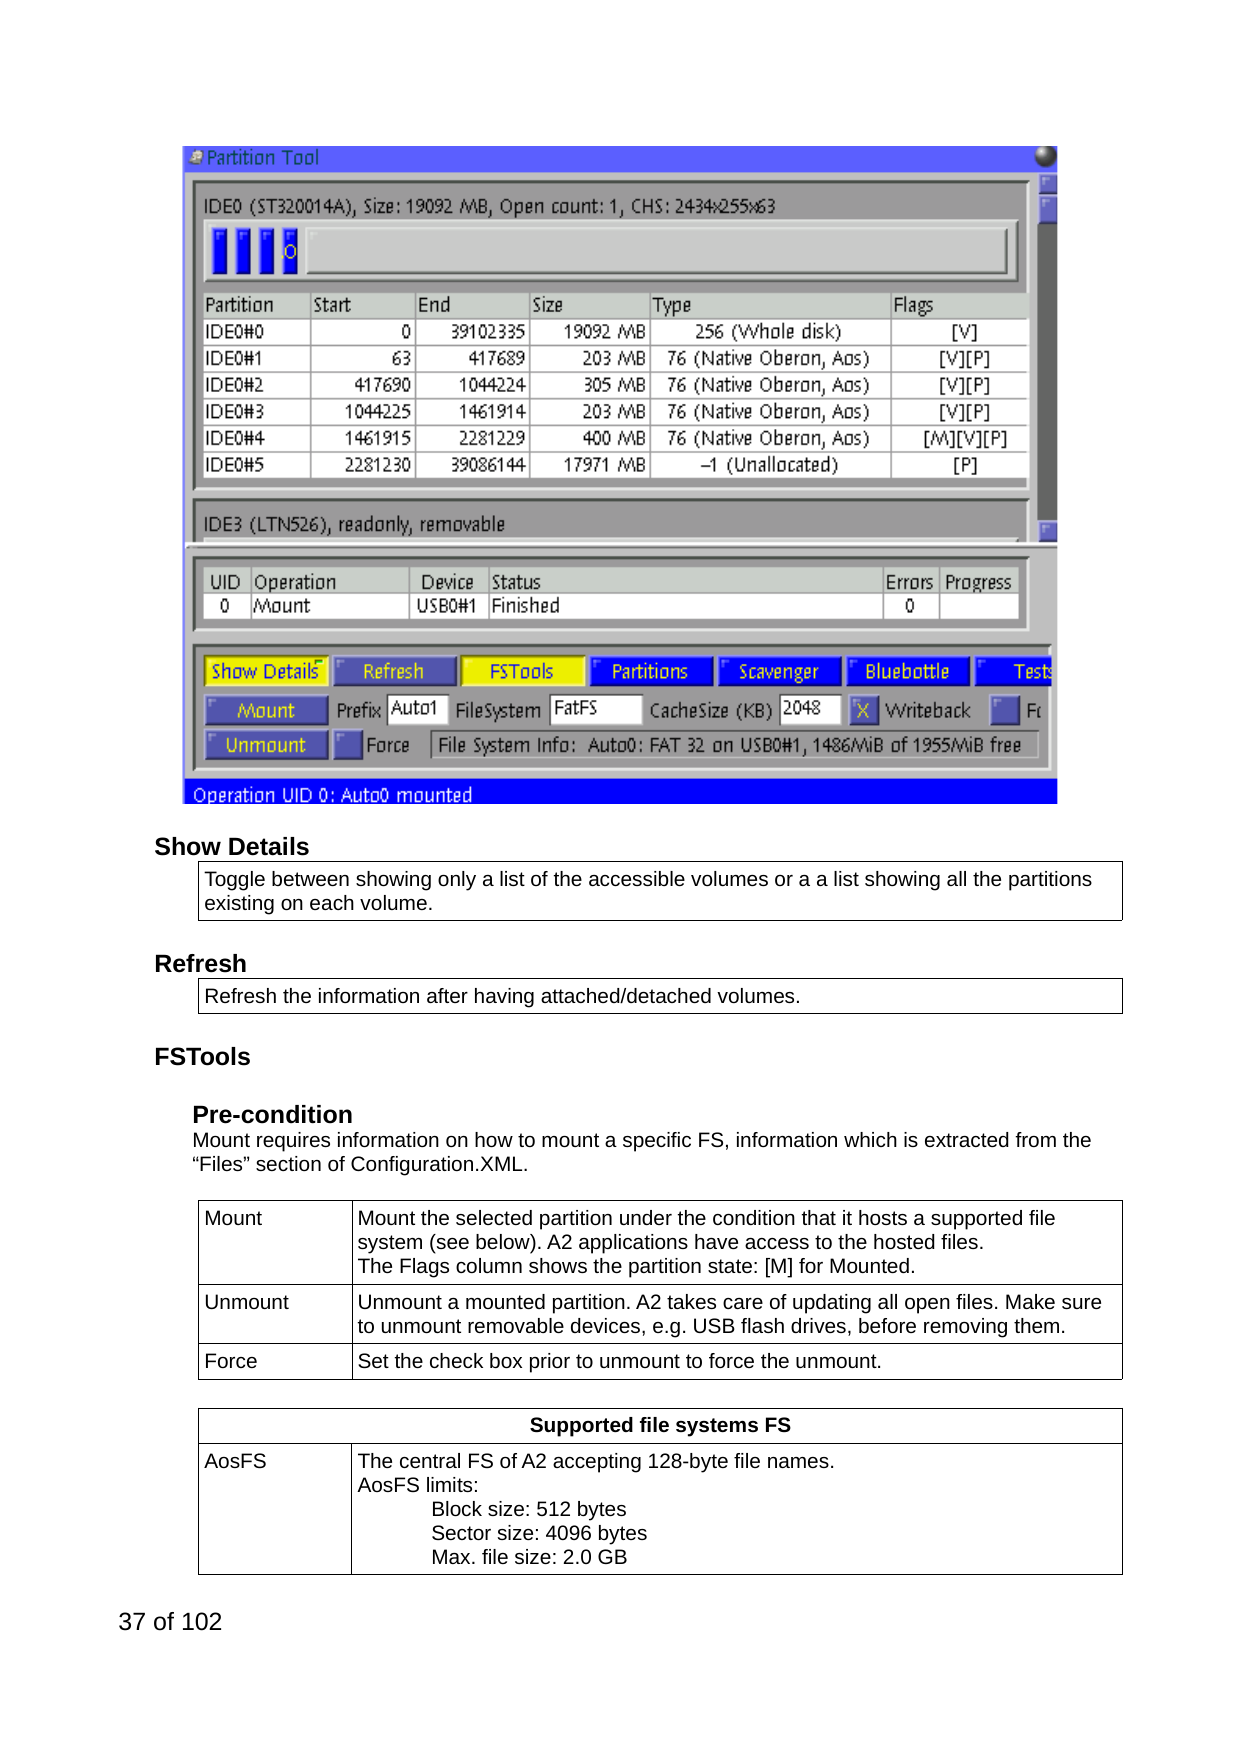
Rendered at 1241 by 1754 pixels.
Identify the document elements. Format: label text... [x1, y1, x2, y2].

table_header Mount [199, 1201, 352, 1284]
table_cell Force [199, 1344, 352, 1379]
table_cell Unmount [199, 1285, 352, 1343]
table_header Mount the selected partition under the condition that it hosts a supported file system (see below). A2 applications have access to the hosted files. The Flags column shows the partition state: [M] for Mounted. [353, 1201, 1122, 1284]
picture [182, 146, 1058, 804]
text Refresh [118, 949, 1122, 978]
table_cell Unmount a mounted partition. A2 takes care of updating all open files. Make sure to unmount removable devices, e.g. USB flash drives, before removing them. [353, 1285, 1122, 1343]
table_header Refresh the information after having attached/detached volumes. [199, 979, 1122, 1013]
text Show Details [118, 832, 1122, 861]
text FSTools [118, 1042, 1122, 1071]
table_cell AosFS [199, 1444, 351, 1574]
table_header Supported file systems FS [199, 1409, 1122, 1443]
text Pre-condition [118, 1099, 1122, 1128]
table_header Toggle between showing only a list of the accessible volumes or a a list showing all the partitions existing on each volume. [199, 862, 1122, 920]
text Mount requires information on how to mount a specific FS, information which is extracted from the “Files” section of Configuration.XML. [192, 1128, 1122, 1176]
table_cell Set the check box prior to unmount to force the unmount. [353, 1344, 1122, 1379]
table_cell The central FS of A2 accepting 128-byte file names. AosFS limits: Block size: 512 bytes Sector size: 4096 bytes Max. file size: 2.0 GB [352, 1444, 1122, 1574]
